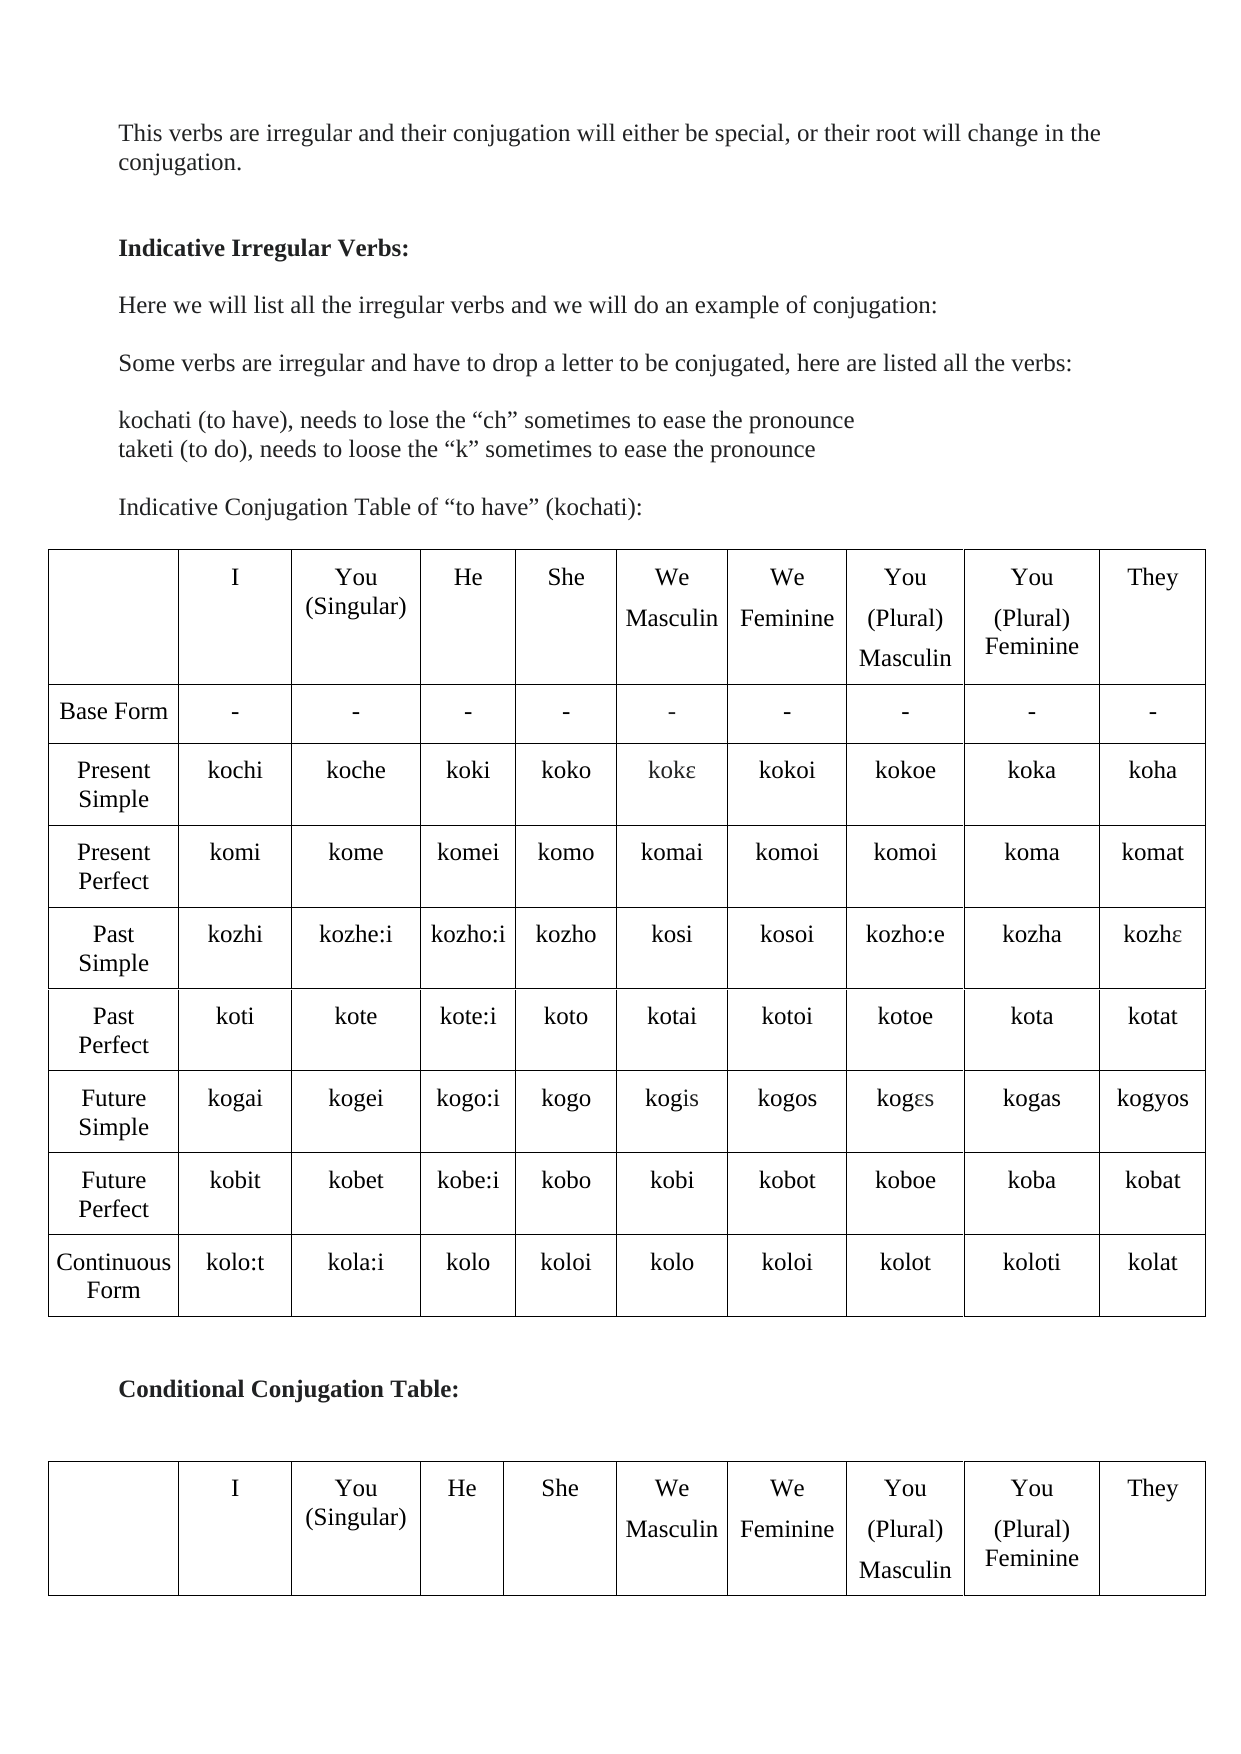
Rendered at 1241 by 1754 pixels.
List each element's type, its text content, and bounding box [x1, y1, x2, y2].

table_cell Future Simple [49, 1071, 178, 1152]
table_cell komat [1100, 826, 1205, 907]
table_cell koti [179, 990, 291, 1070]
table_cell kogyos [1100, 1071, 1205, 1152]
table_cell komai [617, 826, 727, 907]
table_cell Present Perfect [49, 826, 178, 907]
table_cell kota [965, 990, 1099, 1070]
table_cell komoi [847, 826, 963, 907]
table_cell - [421, 685, 515, 743]
table_cell kozhi [179, 908, 291, 988]
table_cell kolo:t [179, 1235, 291, 1316]
table_cell kolat [1100, 1235, 1205, 1316]
table_header You (Singular) [292, 1462, 420, 1595]
table_header We Feminine [728, 550, 846, 684]
table_header You (Plural) Feminine [965, 550, 1099, 684]
table_cell - [1100, 685, 1205, 743]
table_cell - [617, 685, 727, 743]
table_cell kozhe:i [292, 908, 420, 988]
table_header She [516, 550, 616, 684]
table_cell Base Form [49, 685, 178, 743]
table_cell kokoi [728, 744, 846, 825]
table_cell kolo [617, 1235, 727, 1316]
table_cell koto [516, 990, 616, 1070]
table_cell koha [1100, 744, 1205, 825]
table_cell - [728, 685, 846, 743]
table_cell kotat [1100, 990, 1205, 1070]
table_header You (Plural) Feminine [965, 1462, 1099, 1595]
table_cell komoi [728, 826, 846, 907]
table_cell komo [516, 826, 616, 907]
table_cell kola:i [292, 1235, 420, 1316]
table_cell kozho [516, 908, 616, 988]
table_cell kozha [965, 908, 1099, 988]
table_cell kogo:i [421, 1071, 515, 1152]
table_cell kokɛ [617, 744, 727, 825]
table_cell koba [965, 1153, 1099, 1234]
table_cell Continuous Form [49, 1235, 178, 1316]
table_cell komi [179, 826, 291, 907]
table_header He [421, 550, 515, 684]
table_header We Masculin [617, 1462, 727, 1595]
table_header They [1100, 550, 1205, 684]
table_cell koma [965, 826, 1099, 907]
text taketi (to do), needs to loose the “k” sometimes to ease the pronounce [118, 434, 1122, 463]
text This verbs are irregular and their conjugation will either be special, or their root will change in the conjugation. [118, 118, 1122, 176]
table_header [49, 550, 178, 684]
table_cell - [292, 685, 420, 743]
table_cell Past Simple [49, 908, 178, 988]
table_header I [179, 1462, 291, 1595]
table_cell kobi [617, 1153, 727, 1234]
text Conditional Conjugation Table: [118, 1374, 1122, 1403]
table_cell kokoe [847, 744, 963, 825]
text Here we will list all the irregular verbs and we will do an example of conjugation: [118, 291, 1122, 319]
table_cell kogei [292, 1071, 420, 1152]
table_cell - [847, 685, 963, 743]
table_cell koboe [847, 1153, 963, 1234]
table_cell koloi [516, 1235, 616, 1316]
table_cell kome [292, 826, 420, 907]
table_cell kogos [728, 1071, 846, 1152]
text Indicative Conjugation Table of “to have” (kochati): [118, 492, 1122, 521]
table_header We Feminine [728, 1462, 846, 1595]
table_cell kobo [516, 1153, 616, 1234]
table_header [49, 1462, 178, 1595]
table_cell Future Perfect [49, 1153, 178, 1234]
table_cell koki [421, 744, 515, 825]
table_cell kote [292, 990, 420, 1070]
text Indicative Irregular Verbs: [118, 233, 1122, 262]
table_cell koloti [965, 1235, 1099, 1316]
table_cell kolo [421, 1235, 515, 1316]
table_cell - [179, 685, 291, 743]
table_cell kotoi [728, 990, 846, 1070]
table_cell kogai [179, 1071, 291, 1152]
table_cell koloi [728, 1235, 846, 1316]
text Some verbs are irregular and have to drop a letter to be conjugated, here are listed all the verbs: [118, 348, 1122, 377]
table_header You (Singular) [292, 550, 420, 684]
table_header She [504, 1462, 616, 1595]
table_cell kobat [1100, 1153, 1205, 1234]
table_cell koka [965, 744, 1099, 825]
table_cell kotoe [847, 990, 963, 1070]
table_header You (Plural) Masculin [847, 1462, 963, 1595]
table_header I [179, 550, 291, 684]
table_cell kobit [179, 1153, 291, 1234]
table_cell kozho:e [847, 908, 963, 988]
table_cell kogo [516, 1071, 616, 1152]
table_cell kozhɛ [1100, 908, 1205, 988]
table_cell kozho:i [421, 908, 515, 988]
table_header He [421, 1462, 503, 1595]
table_cell kobot [728, 1153, 846, 1234]
text kochati (to have), needs to lose the “ch” sometimes to ease the pronounce [118, 406, 1122, 434]
table_cell kosi [617, 908, 727, 988]
table_cell kobe:i [421, 1153, 515, 1234]
table_cell kote:i [421, 990, 515, 1070]
table_cell - [516, 685, 616, 743]
table_cell kogɛs [847, 1071, 963, 1152]
table_header You (Plural) Masculin [847, 550, 963, 684]
table_cell koche [292, 744, 420, 825]
table_header They [1100, 1462, 1205, 1595]
table_cell kochi [179, 744, 291, 825]
table_cell kobet [292, 1153, 420, 1234]
table_cell kolot [847, 1235, 963, 1316]
table_cell - [965, 685, 1099, 743]
table_header We Masculin [617, 550, 727, 684]
table_cell kosoi [728, 908, 846, 988]
table_cell komei [421, 826, 515, 907]
table_cell Past Perfect [49, 990, 178, 1070]
table_cell kogis [617, 1071, 727, 1152]
table_cell koko [516, 744, 616, 825]
table_cell kogas [965, 1071, 1099, 1152]
table_cell kotai [617, 990, 727, 1070]
table_cell Present Simple [49, 744, 178, 825]
